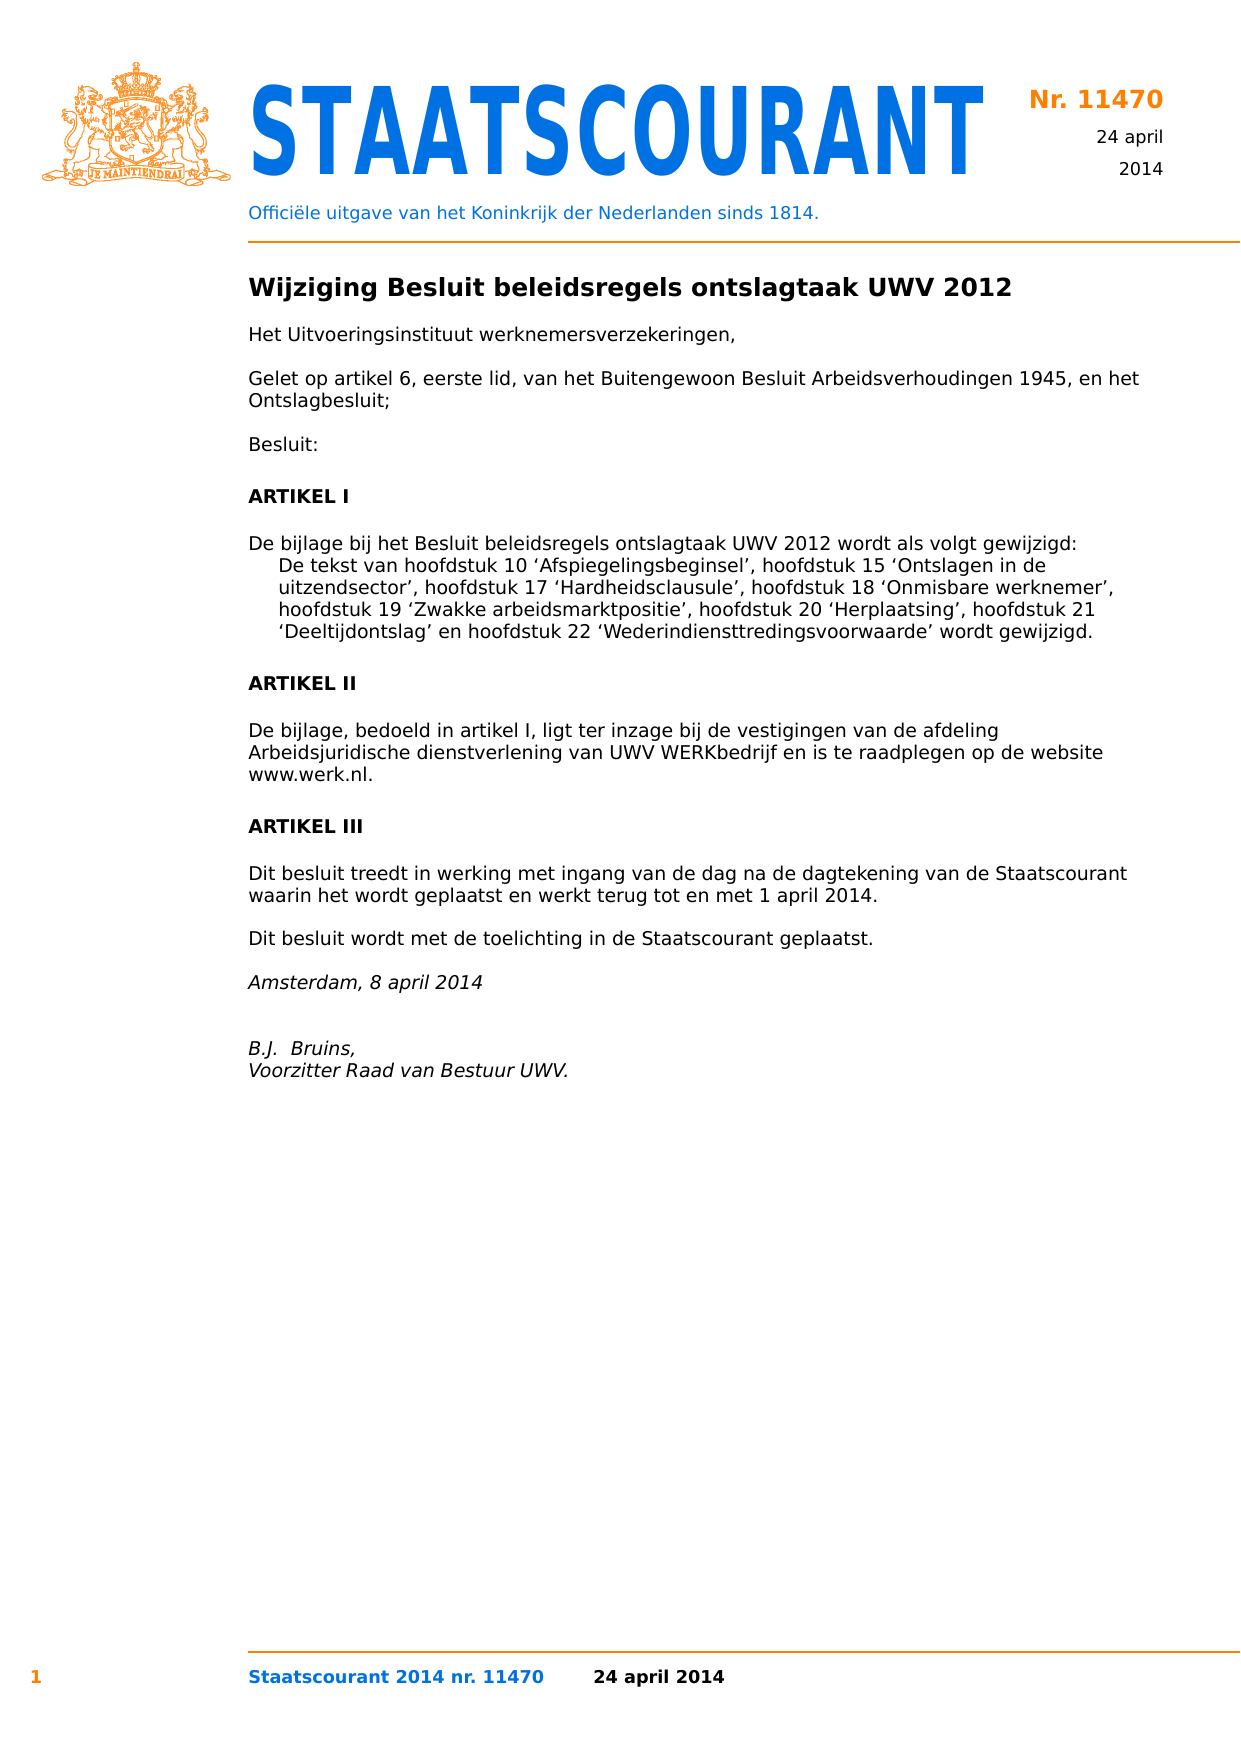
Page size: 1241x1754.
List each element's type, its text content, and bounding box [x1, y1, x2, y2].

table_cell 2014 [998, 153, 1240, 203]
table_cell Officiële uitgave van het Koninkrijk der Nederlanden sinds 1814. [248, 203, 1240, 241]
subtitle Wijziging Besluit beleidsregels ontslagtaak UWV 2012 [248, 273, 1163, 302]
table_header [25, 62, 248, 241]
text Dit besluit wordt met de toelichting in de Staatscourant geplaatst. [248, 928, 1163, 950]
text De bijlage, bedoeld in artikel I, ligt ter inzage bij de vestigingen van de afdeling Arbeidsjuridische dienstverlening van UWV WERKbedrijf en is te raadplegen op de website www.werk.nl. [248, 719, 1163, 786]
text Dit besluit treedt in werking met ingang van de dag na de dagtekening van de Staatscourant waarin het wordt geplaatst en werkt terug tot en met 1 april 2014. [248, 862, 1163, 906]
text Gelet op artikel 6, eerste lid, van het Buitengewoon Besluit Arbeidsverhoudingen 1945, en het Ontslagbesluit; [248, 368, 1163, 412]
table_header STAATSCOURANT [248, 62, 998, 203]
subtitle ARTIKEL III [248, 816, 1163, 837]
picture [41, 62, 231, 186]
text Besluit: [248, 434, 1163, 456]
text Het Uitvoeringsinstituut werknemersverzekeringen, [248, 324, 1163, 346]
text B.J. Bruins, Voorzitter Raad van Bestuur UWV. [248, 1016, 1163, 1082]
text De tekst van hoofdstuk 10 ‘Afspiegelingsbeginsel’, hoofdstuk 15 ‘Ontslagen in de uitzendsector’, hoofdstuk 17 ‘Hardheidsclausule’, hoofdstuk 18 ‘Onmisbare werknemer’, hoofdstuk 19 ‘Zwakke arbeidsmarktpositie’, hoofdstuk 20 ‘Herplaatsing’, hoofdstuk 21 ‘Deeltijdontslag’ en hoofdstuk 22 ‘Wederindiensttredingsvoorwaarde’ wordt gewijzigd. [278, 555, 1163, 643]
text De bijlage bij het Besluit beleidsregels ontslagtaak UWV 2012 wordt als volgt gewijzigd: [248, 533, 1163, 555]
table_header Nr. 11470 [998, 62, 1240, 121]
subtitle ARTIKEL II [248, 673, 1163, 694]
subtitle ARTIKEL I [248, 486, 1163, 508]
text Amsterdam, 8 april 2014 [248, 972, 1163, 994]
table_cell 24 april [998, 121, 1240, 153]
